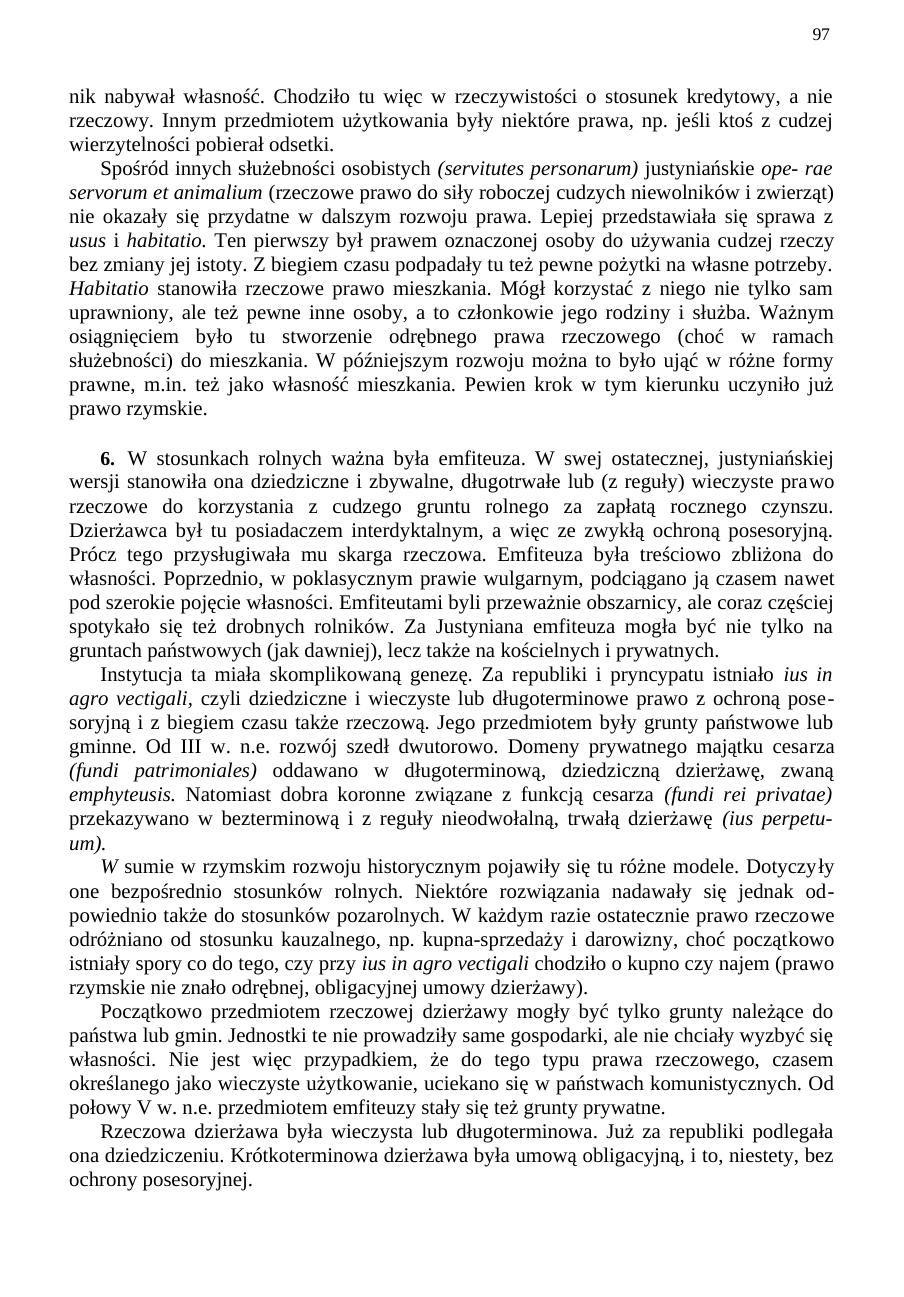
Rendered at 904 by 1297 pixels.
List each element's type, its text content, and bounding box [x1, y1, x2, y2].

text nik nabywał własność. Chodziło tu więc w rzeczywistości o stosunek kredytowy, a nie rzeczowy. Innym przedmiotem użytkowania były niektóre prawa, np. jeśli ktoś z cudzej wierzytelności pobierał odsetki. [69, 83, 834, 156]
text W sumie w rzymskim rozwoju historycznym pojawiły się tu różne modele. Dotyczy­ły one bezpośrednio stosunków rolnych. Niektóre rozwiązania nadawały się jednak od­powiednio także do stosunków pozarolnych. W każdym razie ostatecznie prawo rzeczo­we odróżniano od stosunku kauzalnego, np. kupna-sprzedaży i darowizny, choć począt­kowo istniały spory co do tego, czy przy ius in agro vectigali chodziło o kupno czy najem (prawo rzymskie nie znało odrębnej, obligacyjnej umowy dzierżawy). [69, 854, 834, 999]
text Początkowo przedmiotem rzeczowej dzierżawy mogły być tylko grunty należące do państwa lub gmin. Jednostki te nie prowadziły same gospodarki, ale nie chciały wyzbyć się własności. Nie jest więc przypadkiem, że do tego typu prawa rzeczowego, czasem określanego jako wieczyste użytkowanie, uciekano się w państwach komunistycznych. Od połowy V w. n.e. przedmiotem emfiteuzy stały się też grunty prywatne. [69, 999, 834, 1119]
text Instytucja ta miała skomplikowaną genezę. Za republiki i pryncypatu istniało ius in agro vectigali, czyli dziedziczne i wieczyste lub długoterminowe prawo z ochroną pose­soryjną i z biegiem czasu także rzeczową. Jego przedmiotem były grunty państwowe lub gminne. Od III w. n.e. rozwój szedł dwutorowo. Domeny prywatnego majątku cesa­rza (fundi patrimoniales) oddawano w długoterminową, dziedziczną dzierżawę, zwaną emphyteusis. Natomiast dobra koronne związane z funkcją cesarza (fundi rei privatae) przekazywano w bezterminową i z reguły nieodwołalną, trwałą dzierżawę (ius perpetu- um). [69, 662, 834, 854]
list W stosunkach rolnych ważna była emfiteuza. W swej ostatecznej, justyniańskiej wersji stanowiła ona dziedziczne i zbywalne, długotrwałe lub (z reguły) wieczyste pra­wo rzeczowe do korzystania z cudzego gruntu rolnego za zapłatą rocznego czynszu. Dzierżawca był tu posiadaczem interdyktalnym, a więc ze zwykłą ochroną posesoryjną. Prócz tego przysługiwała mu skarga rzeczowa. Emfiteuza była treściowo zbliżona do własności. Poprzednio, w poklasycznym prawie wulgarnym, podciągano ją czasem na­wet pod szerokie pojęcie własności. Emfiteutami byli przeważnie obszarnicy, ale coraz częściej spotykało się też drobnych rolników. Za Justyniana emfiteuza mogła być nie tylko na gruntach państwowych (jak dawniej), lecz także na kościelnych i prywatnych. [69, 445, 834, 662]
text Spośród innych służebności osobistych (servitutes personarum) justyniańskie ope- rae servorum et animalium (rzeczowe prawo do siły roboczej cudzych niewolników i zwierząt) nie okazały się przydatne w dalszym rozwoju prawa. Lepiej przedstawiała się sprawa z usus i habitatio. Ten pierwszy był prawem oznaczonej osoby do używania cu­dzej rzeczy bez zmiany jej istoty. Z biegiem czasu podpadały tu też pewne pożytki na własne potrzeby. Habitatio stanowiła rzeczowe prawo mieszkania. Mógł korzystać z niego nie tylko sam uprawniony, ale też pewne inne osoby, a to członkowie jego rodzi­ny i służba. Ważnym osiągnięciem było tu stworzenie odrębnego prawa rzeczowego (choć w ramach służebności) do mieszkania. W późniejszym rozwoju można to było ująć w różne formy prawne, m.in. też jako własność mieszkania. Pewien krok w tym kierunku uczyniło już prawo rzymskie. [69, 156, 834, 420]
text 97 [812, 23, 835, 44]
text Rzeczowa dzierżawa była wieczysta lub długoterminowa. Już za republiki podlegała ona dziedziczeniu. Krótkoterminowa dzierżawa była umową obligacyjną, i to, niestety, bez ochrony posesoryjnej. [69, 1119, 834, 1191]
